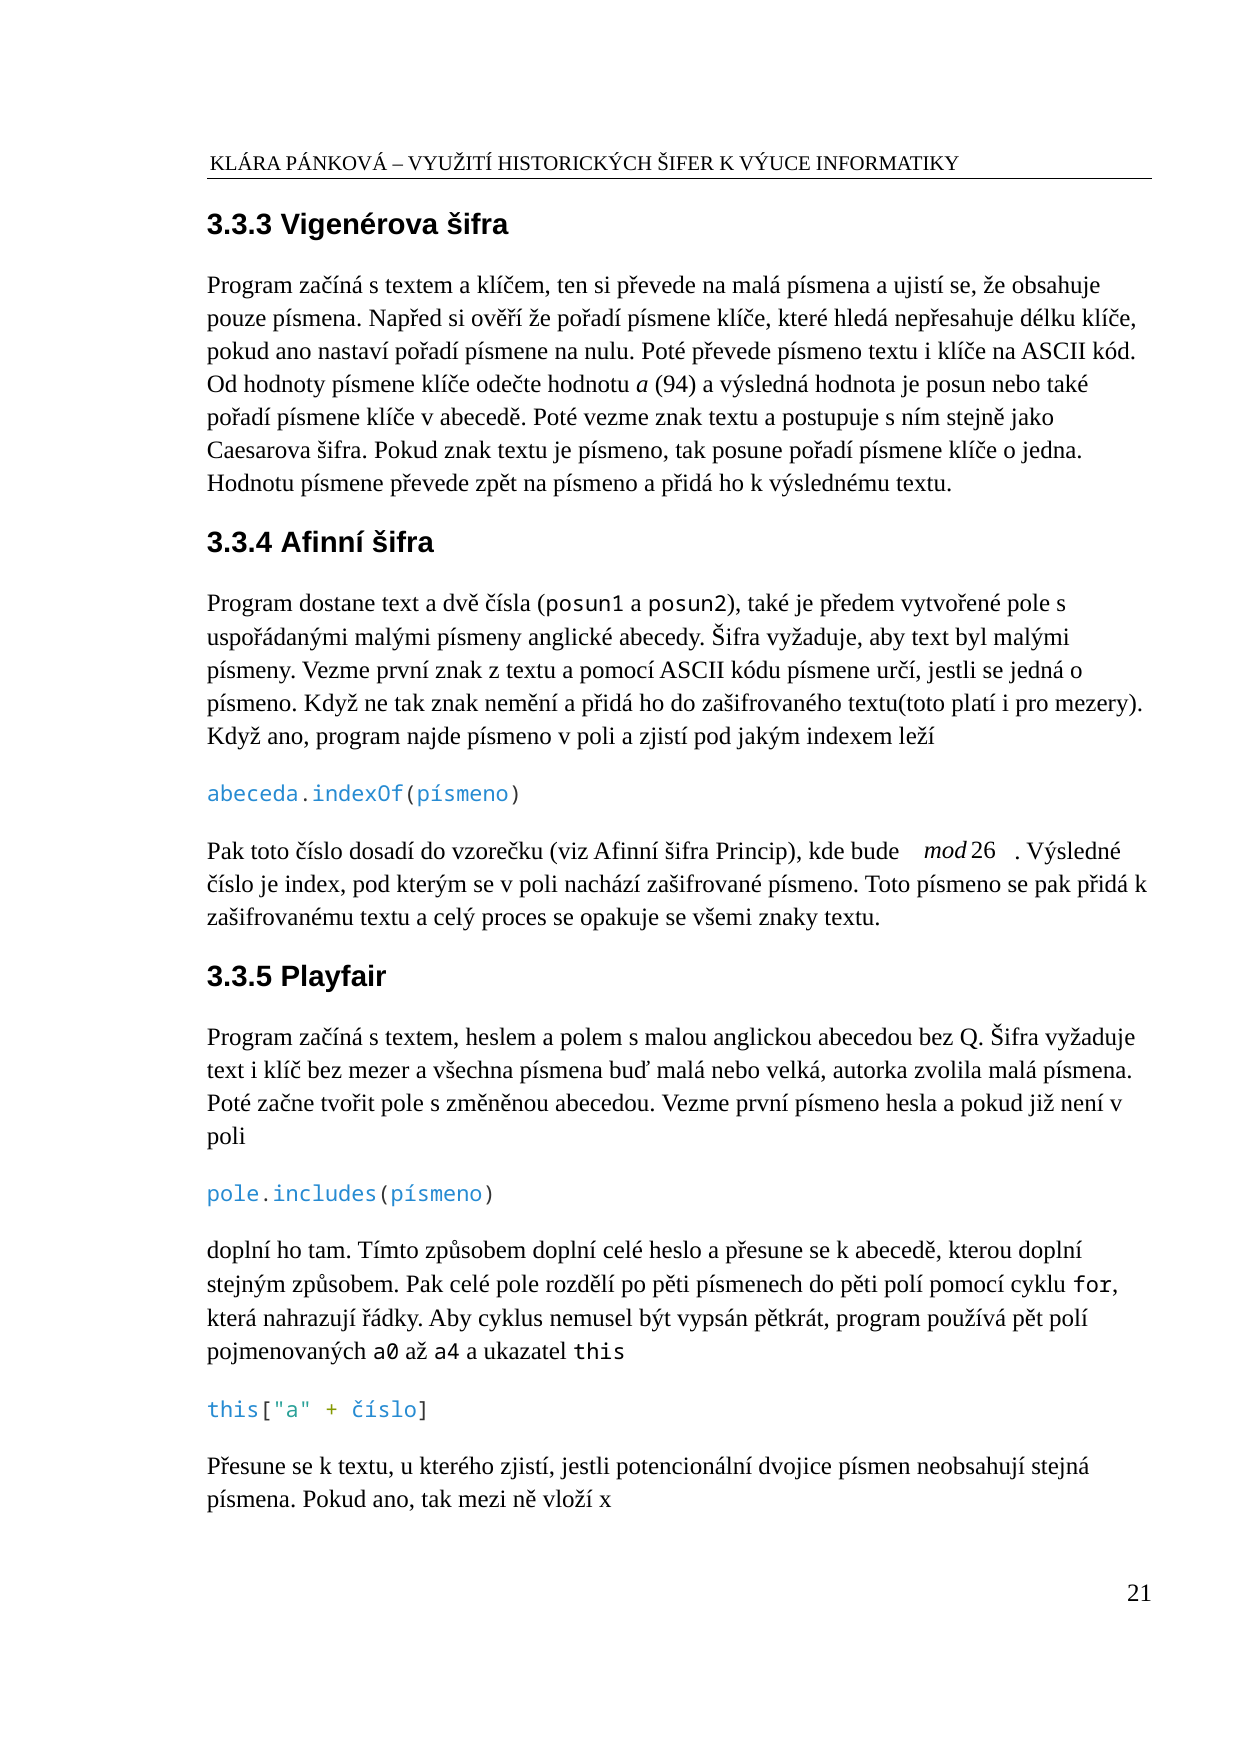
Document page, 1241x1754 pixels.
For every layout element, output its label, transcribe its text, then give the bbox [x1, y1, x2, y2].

text Přesune se k textu, u kterého zjistí, jestli potencionální dvojice písmen neobsahují stejná písmena. Pokud ano, tak mezi ně vloží x [207, 1451, 1152, 1513]
text abeceda.indexOf(písmeno) [207, 778, 1152, 808]
subtitle Afinní šifra [207, 525, 1152, 559]
text Program začíná s textem a klíčem, ten si převede na malá písmena a ujistí se, že obsahuje pouze písmena. Napřed si ověří že pořadí písmene klíče, které hledá nepřesahuje délku klíče, pokud ano nastaví pořadí písmene na nulu. Poté převede písmeno textu i klíče na ASCII kód. Od hodnoty písmene klíče odečte hodnotu a (94) a výsledná hodnota je posun nebo také pořadí písmene klíče v abecedě. Poté vezme znak textu a postupuje s ním stejně jako Caesarova šifra. Pokud znak textu je písmeno, tak posune pořadí písmene klíče o jedna. Hodnotu písmene převede zpět na písmeno a přidá ho k výslednému textu. [207, 270, 1152, 497]
text Program začíná s textem, heslem a polem s malou anglickou abecedou bez Q. Šifra vyžaduje text i klíč bez mezer a všechna písmena buď malá nebo velká, autorka zvolila malá písmena. Poté začne tvořit pole s změněnou abecedou. Vezme první písmeno hesla a pokud již není v poli [207, 1022, 1152, 1150]
subtitle Vigenérova šifra [207, 207, 1152, 241]
text doplní ho tam. Tímto způsobem doplní celé heslo a přesune se k abecedě, kterou doplní stejným způsobem. Pak celé pole rozdělí po pěti písmenech do pěti polí pomocí cyklu for, která nahrazují řádky. Aby cyklus nemusel být vypsán pětkrát, program používá pět polí pojmenovaných a0 až a4 a ukazatel this [207, 1235, 1152, 1366]
text this["a" + číslo] [207, 1393, 1152, 1423]
text pole.includes(písmeno) [207, 1178, 1152, 1207]
text Pak toto číslo dosadí do vzorečku (viz Afinní šifra Princip), kde bude . Výsledné číslo je index, pod kterým se v poli nachází zašifrované písmeno. Toto písmeno se pak přidá k zašifrovanému textu a celý proces se opakuje se všemi znaky textu. [207, 836, 1152, 931]
subtitle Playfair [207, 959, 1152, 992]
text Program dostane text a dvě čísla (posun1 a posun2), také je předem vytvořené pole s uspořádanými malými písmeny anglické abecedy. Šifra vyžaduje, aby text byl malými písmeny. Vezme první znak z textu a pomocí ASCII kódu písmene určí, jestli se jedná o písmeno. Když ne tak znak nemění a přidá ho do zašifrovaného textu(toto platí i pro mezery). Když ano, program najde písmeno v poli a zjistí pod jakým indexem leží [207, 588, 1152, 750]
